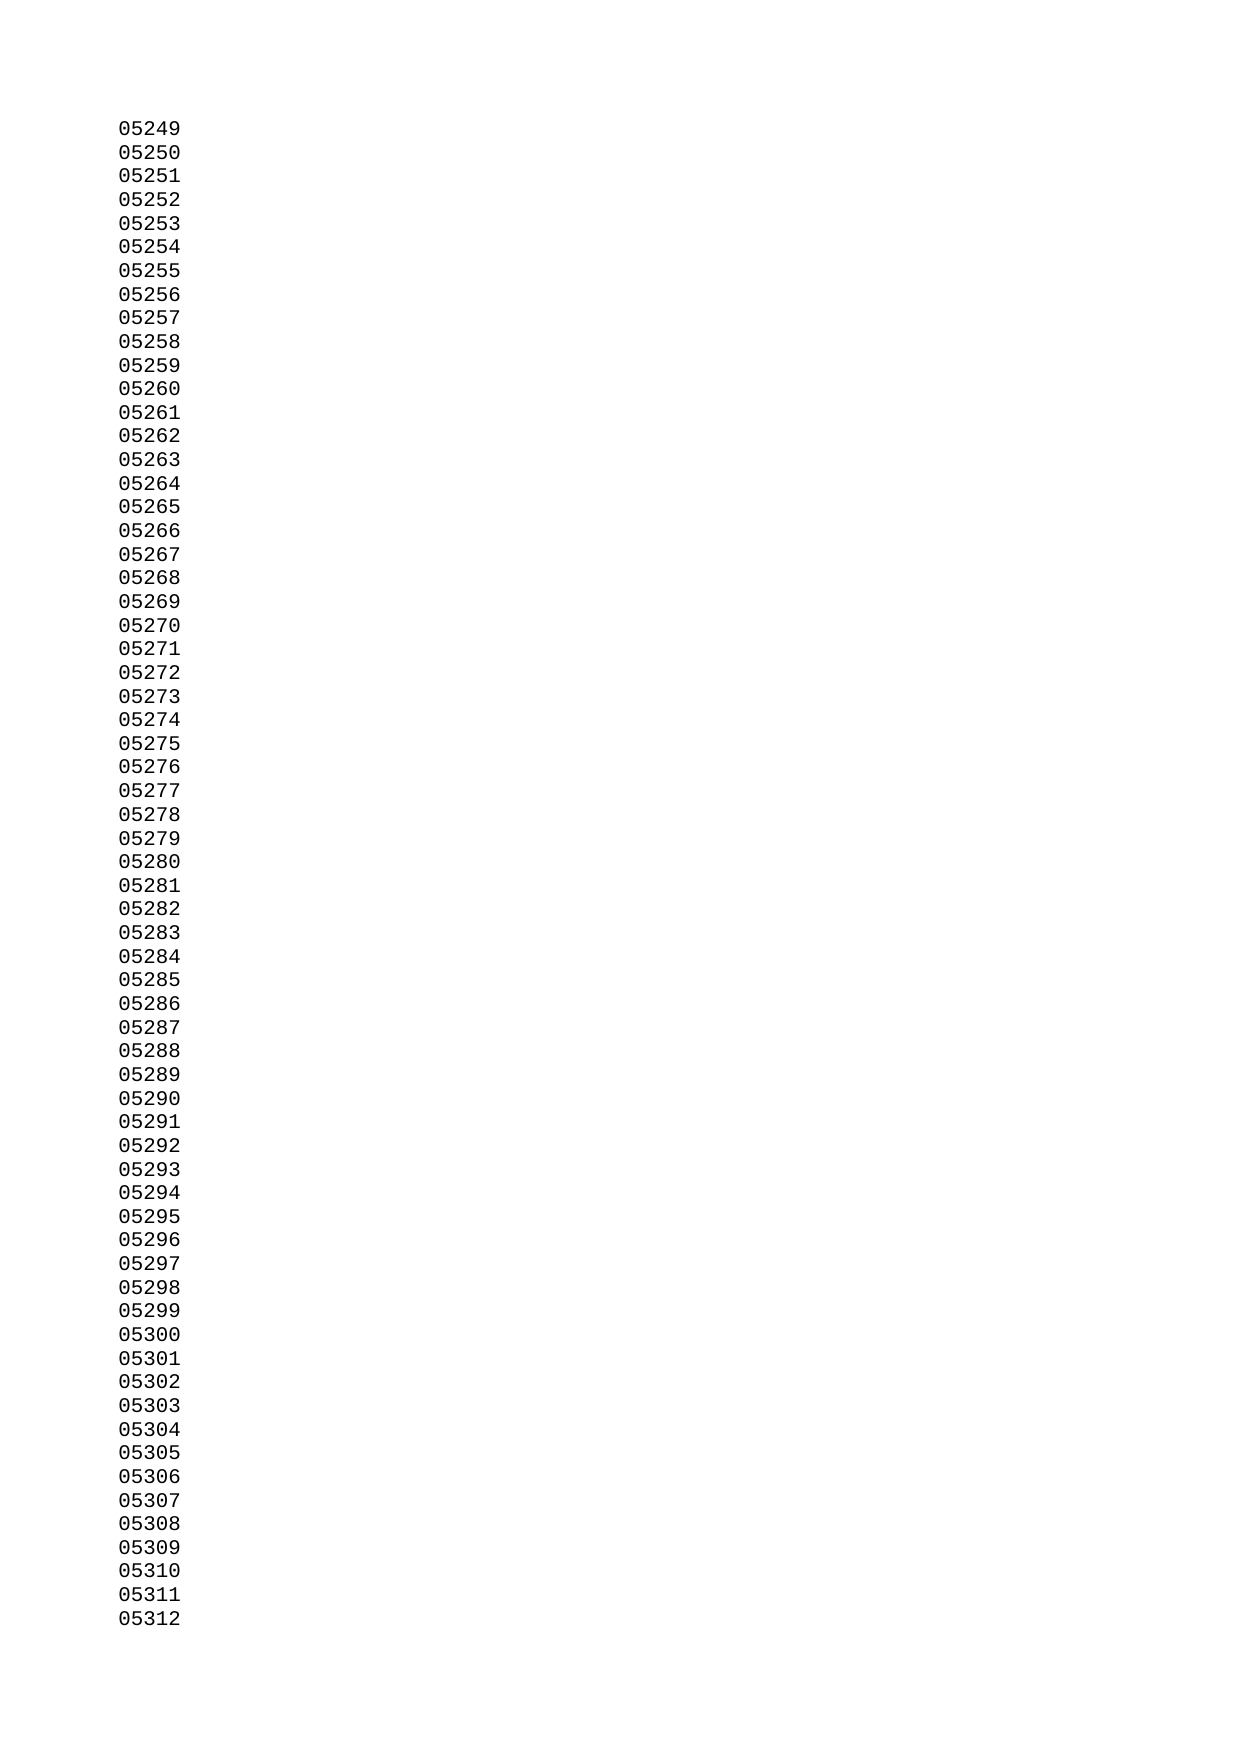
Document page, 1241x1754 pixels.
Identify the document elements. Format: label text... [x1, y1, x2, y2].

text 05297 [118, 1253, 1122, 1277]
text 05268 [118, 567, 1122, 591]
text 05295 [118, 1206, 1122, 1229]
text 05281 [118, 875, 1122, 898]
text 05276 [118, 757, 1122, 780]
text 05291 [118, 1111, 1122, 1135]
text 05262 [118, 426, 1122, 449]
text 05280 [118, 851, 1122, 875]
text 05300 [118, 1324, 1122, 1348]
text 05287 [118, 1017, 1122, 1040]
text 05274 [118, 709, 1122, 733]
text 05285 [118, 969, 1122, 993]
text 05309 [118, 1537, 1122, 1561]
text 05289 [118, 1064, 1122, 1088]
text 05306 [118, 1466, 1122, 1489]
text 05296 [118, 1229, 1122, 1253]
text 05267 [118, 544, 1122, 567]
text 05263 [118, 449, 1122, 473]
text 05293 [118, 1158, 1122, 1182]
text 05311 [118, 1584, 1122, 1608]
text 05250 [118, 142, 1122, 165]
text 05284 [118, 946, 1122, 969]
text 05299 [118, 1300, 1122, 1324]
text 05260 [118, 378, 1122, 402]
text 05264 [118, 473, 1122, 496]
text 05282 [118, 898, 1122, 922]
text 05304 [118, 1419, 1122, 1442]
text 05270 [118, 615, 1122, 638]
text 05272 [118, 662, 1122, 686]
text 05269 [118, 591, 1122, 615]
text 05298 [118, 1277, 1122, 1300]
text 05256 [118, 284, 1122, 307]
text 05266 [118, 520, 1122, 544]
text 05310 [118, 1561, 1122, 1584]
text 05271 [118, 638, 1122, 662]
text 05303 [118, 1395, 1122, 1419]
text 05279 [118, 827, 1122, 851]
text 05312 [118, 1608, 1122, 1631]
text 05277 [118, 780, 1122, 804]
text 05252 [118, 189, 1122, 213]
text 05251 [118, 165, 1122, 189]
text 05253 [118, 213, 1122, 236]
text 05294 [118, 1182, 1122, 1206]
text 05265 [118, 496, 1122, 520]
text 05278 [118, 804, 1122, 827]
text 05257 [118, 307, 1122, 331]
text 05255 [118, 260, 1122, 284]
text 05302 [118, 1371, 1122, 1395]
text 05275 [118, 733, 1122, 757]
text 05286 [118, 993, 1122, 1017]
text 05283 [118, 922, 1122, 946]
text 05307 [118, 1489, 1122, 1513]
text 05301 [118, 1348, 1122, 1371]
text 05254 [118, 236, 1122, 260]
text 05292 [118, 1135, 1122, 1158]
text 05258 [118, 331, 1122, 354]
text 05249 [118, 118, 1122, 142]
text 05290 [118, 1088, 1122, 1111]
text 05288 [118, 1040, 1122, 1064]
text 05261 [118, 402, 1122, 426]
text 05308 [118, 1513, 1122, 1537]
text 05305 [118, 1442, 1122, 1466]
text 05273 [118, 686, 1122, 709]
text 05259 [118, 354, 1122, 378]
